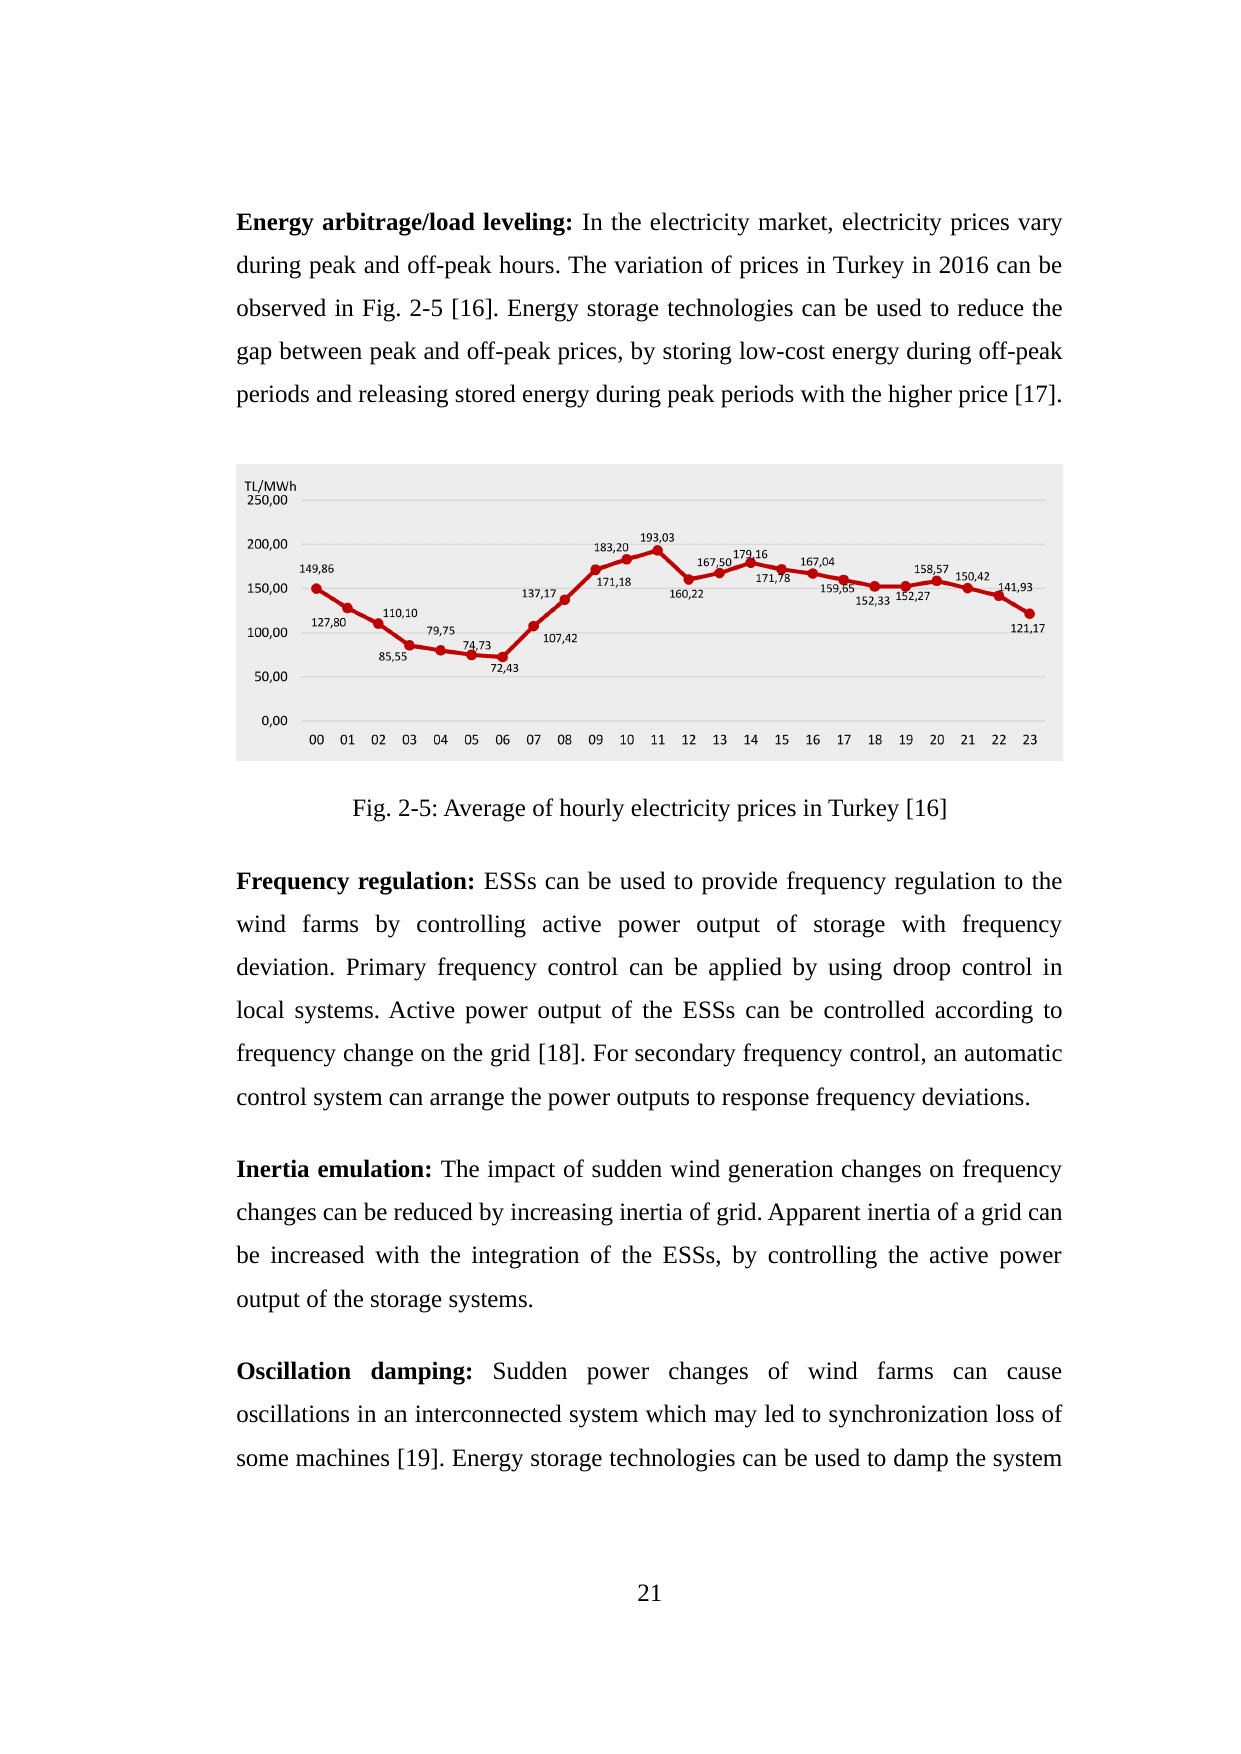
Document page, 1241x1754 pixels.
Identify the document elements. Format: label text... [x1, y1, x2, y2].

text Energy arbitrage/load leveling: In the electricity market, electricity prices vary during peak and off-peak hours. The variation of prices in Turkey in 2016 can be observed in Fig. 2-5 [16]⁠. Energy storage technologies can be used to reduce the gap between peak and off-peak prices, by storing low-cost energy during off-peak periods and releasing stored energy during peak periods with the higher price [17]⁠. [236, 207, 1063, 408]
text Inertia emulation: The impact of sudden wind generation changes on frequency changes can be reduced by increasing inertia of grid. Apparent inertia of a grid can be increased with the integration of the ESSs, by controlling the active power output of the storage systems. [236, 1154, 1063, 1312]
text Frequency regulation: ESSs can be used to provide frequency regulation to the wind farms by controlling active power output of storage with frequency deviation. Primary frequency control can be applied by using droop control in local systems. Active power output of the ESSs can be controlled according to frequency change on the grid [18]⁠. For secondary frequency control, an automatic control system can arrange the power outputs to response frequency deviations. [236, 866, 1063, 1110]
picture [236, 464, 1064, 761]
text Oscillation damping: Sudden power changes of wind farms can cause oscillations in an interconnected system which may led to synchronization loss of some machines [19]⁠. Energy storage technologies can be used to damp the system [236, 1356, 1063, 1471]
text Fig. 2-5: Average of hourly electricity prices in Turkey [16]⁠ [236, 793, 1063, 822]
